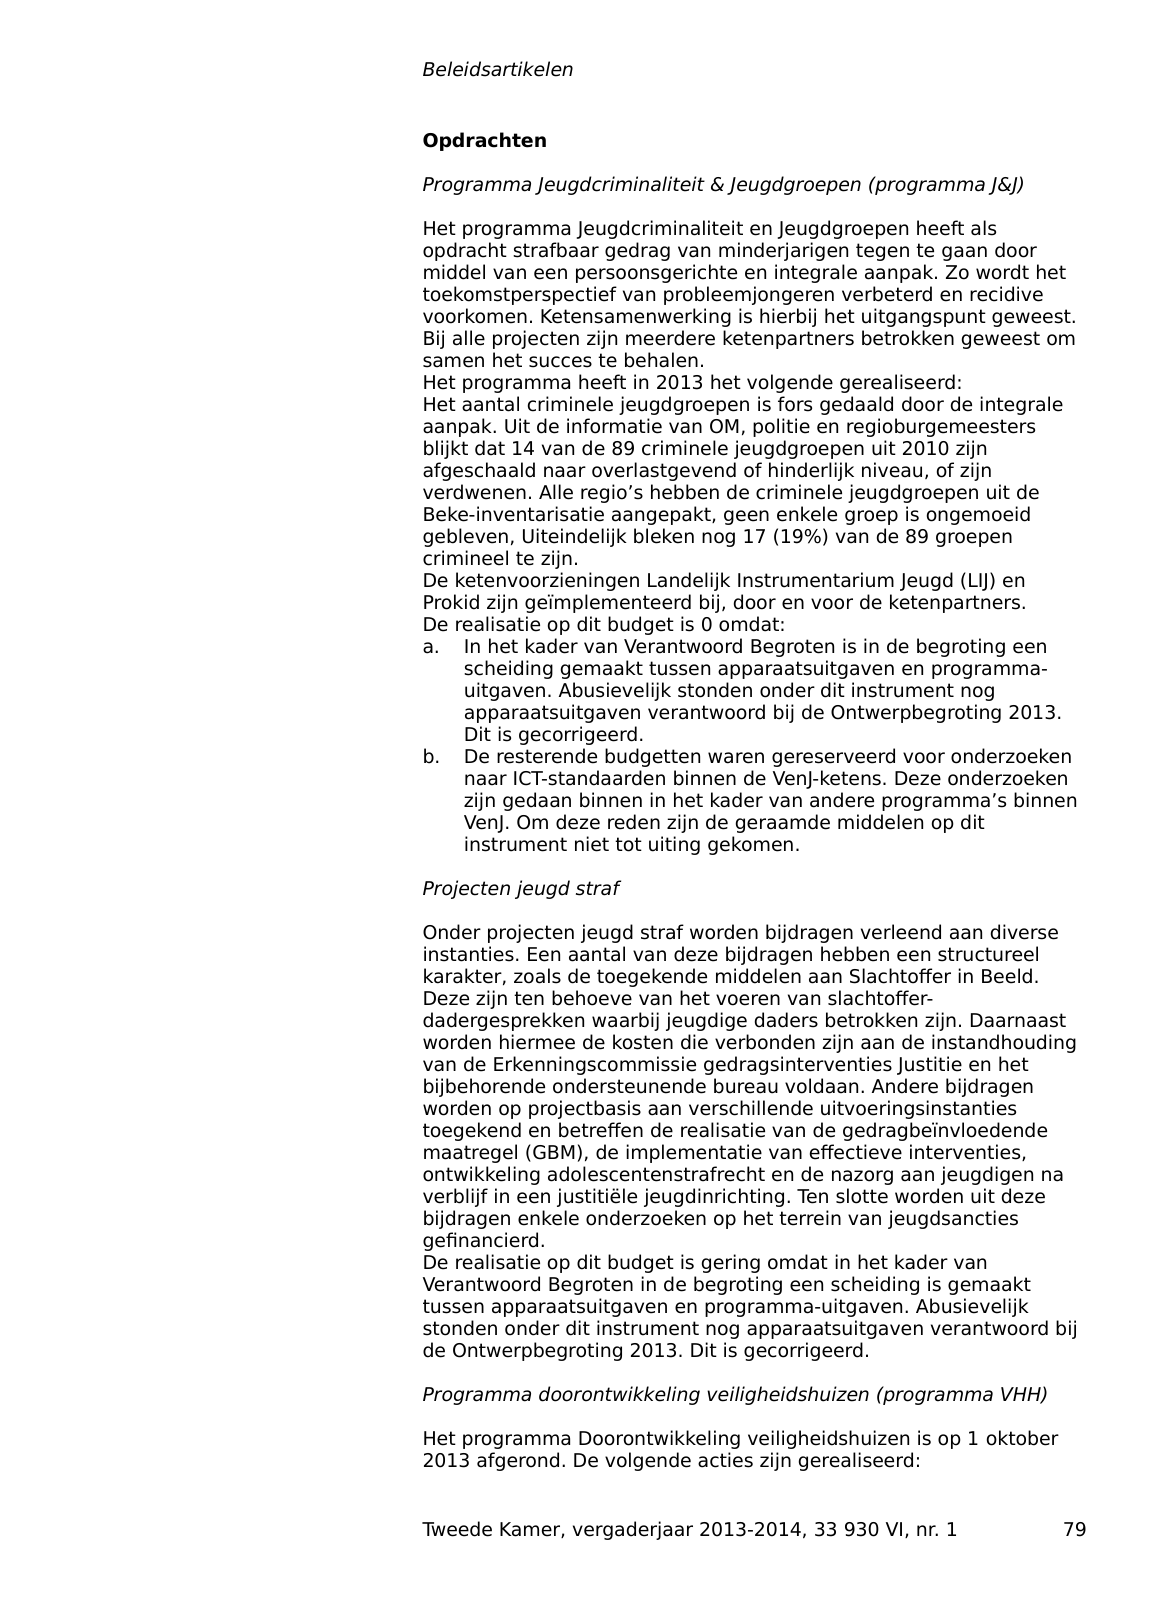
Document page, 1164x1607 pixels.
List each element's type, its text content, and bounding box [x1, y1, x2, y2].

subtitle Programma Jeugdcriminaliteit & Jeugdgroepen (programma J&J) [422, 174, 1087, 196]
text b. De resterende budgetten waren gereserveerd voor onderzoeken naar ICT-standaarden binnen de VenJ-ketens. Deze onderzoeken zijn gedaan binnen in het kader van andere programma’s binnen VenJ. Om deze reden zijn de geraamde middelen op dit instrument niet tot uiting gekomen. [422, 746, 1087, 856]
text Onder projecten jeugd straf worden bijdragen verleend aan diverse instanties. Een aantal van deze bijdragen hebben een structureel karakter, zoals de toegekende middelen aan Slachtoffer in Beeld. Deze zijn ten behoeve van het voeren van slachtoffer-dadergesprekken waarbij jeugdige daders betrokken zijn. Daarnaast worden hiermee de kosten die verbonden zijn aan de instandhouding van de Erkenningscommissie gedragsinterventies Justitie en het bijbehorende ondersteunende bureau voldaan. Andere bijdragen worden op projectbasis aan verschillende uitvoeringsinstanties toegekend en betreffen de realisatie van de gedragbeïnvloedende maatregel (GBM), de implementatie van effectieve interventies, ontwikkeling adolescentenstrafrecht en de nazorg aan jeugdigen na verblijf in een justitiële jeugdinrichting. Ten slotte worden uit deze bijdragen enkele onderzoeken op het terrein van jeugdsancties gefinancierd. [422, 922, 1087, 1252]
text De ketenvoorzieningen Landelijk Instrumentarium Jeugd (LIJ) en Prokid zijn geïmplementeerd bij, door en voor de ketenpartners. [422, 570, 1087, 614]
text Het programma Jeugdcriminaliteit en Jeugdgroepen heeft als opdracht strafbaar gedrag van minderjarigen tegen te gaan door middel van een persoonsgerichte en integrale aanpak. Zo wordt het toekomstperspectief van probleemjongeren verbeterd en recidive voorkomen. Ketensamenwerking is hierbij het uitgangspunt geweest. Bij alle projecten zijn meerdere ketenpartners betrokken geweest om samen het succes te behalen. [422, 218, 1087, 372]
text Het programma heeft in 2013 het volgende gerealiseerd: [422, 372, 1087, 394]
text Het programma Doorontwikkeling veiligheidshuizen is op 1 oktober 2013 afgerond. De volgende acties zijn gerealiseerd: [422, 1428, 1087, 1472]
text Het aantal criminele jeugdgroepen is fors gedaald door de integrale aanpak. Uit de informatie van OM, politie en regioburgemeesters blijkt dat 14 van de 89 criminele jeugdgroepen uit 2010 zijn afgeschaald naar overlastgevend of hinderlijk niveau, of zijn verdwenen. Alle regio’s hebben de criminele jeugdgroepen uit de Beke-inventarisatie aangepakt, geen enkele groep is ongemoeid gebleven, Uiteindelijk bleken nog 17 (19%) van de 89 groepen crimineel te zijn. [422, 394, 1087, 570]
text De realisatie op dit budget is 0 omdat: [422, 614, 1087, 636]
text De realisatie op dit budget is gering omdat in het kader van Verantwoord Begroten in de begroting een scheiding is gemaakt tussen apparaatsuitgaven en programma-uitgaven. Abusievelijk stonden onder dit instrument nog apparaatsuitgaven verantwoord bij de Ontwerpbegroting 2013. Dit is gecorrigeerd. [422, 1252, 1087, 1362]
text a. In het kader van Verantwoord Begroten is in de begroting een scheiding gemaakt tussen apparaatsuitgaven en programma-uitgaven. Abusievelijk stonden onder dit instrument nog apparaatsuitgaven verantwoord bij de Ontwerpbegroting 2013. Dit is gecorrigeerd. [422, 636, 1087, 746]
subtitle Programma doorontwikkeling veiligheidshuizen (programma VHH) [422, 1384, 1087, 1406]
subtitle Projecten jeugd straf [422, 878, 1087, 900]
subtitle Opdrachten [422, 130, 1087, 152]
